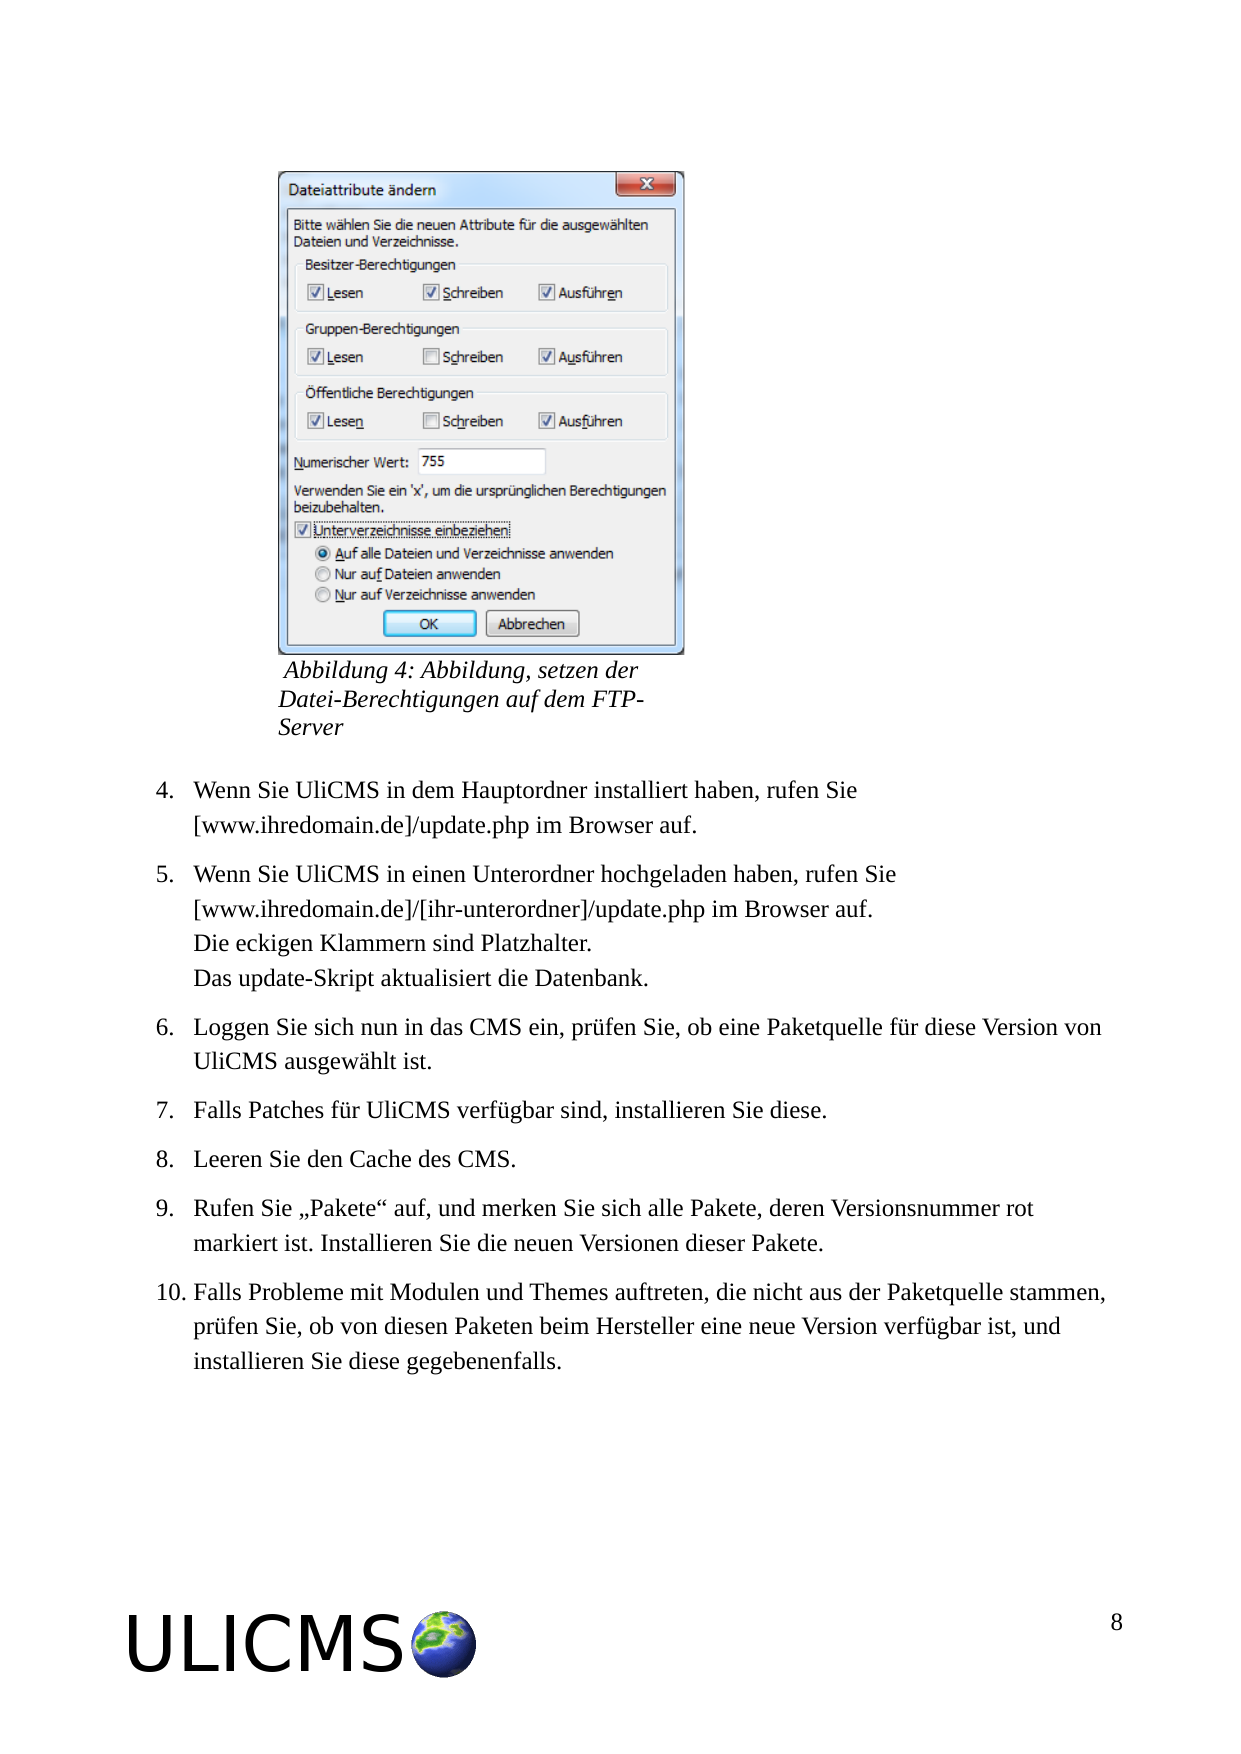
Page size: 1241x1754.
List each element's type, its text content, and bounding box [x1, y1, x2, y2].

list Loggen Sie sich nun in das CMS ein, prüfen Sie, ob eine Paketquelle für diese Version von UliCMS ausgewählt ist. [156, 1012, 1123, 1075]
picture [278, 171, 685, 655]
list Falls Patches für UliCMS verfügbar sind, installieren Sie diese. [156, 1095, 1123, 1124]
list Wenn Sie UliCMS in dem Hauptordner installiert haben, rufen Sie [www.ihredomain.de]/update.php im Browser auf. [156, 159, 1123, 839]
list Wenn Sie UliCMS in einen Unterordner hochgeladen haben, rufen Sie [www.ihredomain.de]/[ihr-unterordner]/update.php im Browser auf. Die eckigen Klammern sind Platzhalter. Das update-Skript aktualisiert die Datenbank. [156, 859, 1123, 991]
list Abbildung 4: Abbildung, setzen der Datei-Berechtigungen auf dem FTP-Server [278, 655, 684, 770]
list Rufen Sie „Pakete“ auf, und merken Sie sich alle Pakete, deren Versionsnummer rot markiert ist. Installieren Sie die neuen Versionen dieser Pakete. [156, 1193, 1123, 1257]
picture [118, 1607, 479, 1681]
list Leeren Sie den Cache des CMS. [156, 1144, 1123, 1173]
list Falls Probleme mit Modulen und Themes auftreten, die nicht aus der Paketquelle stammen, prüfen Sie, ob von diesen Paketen beim Hersteller eine neue Version verfügbar ist, und installieren Sie diese gegebenenfalls. [156, 1277, 1123, 1374]
